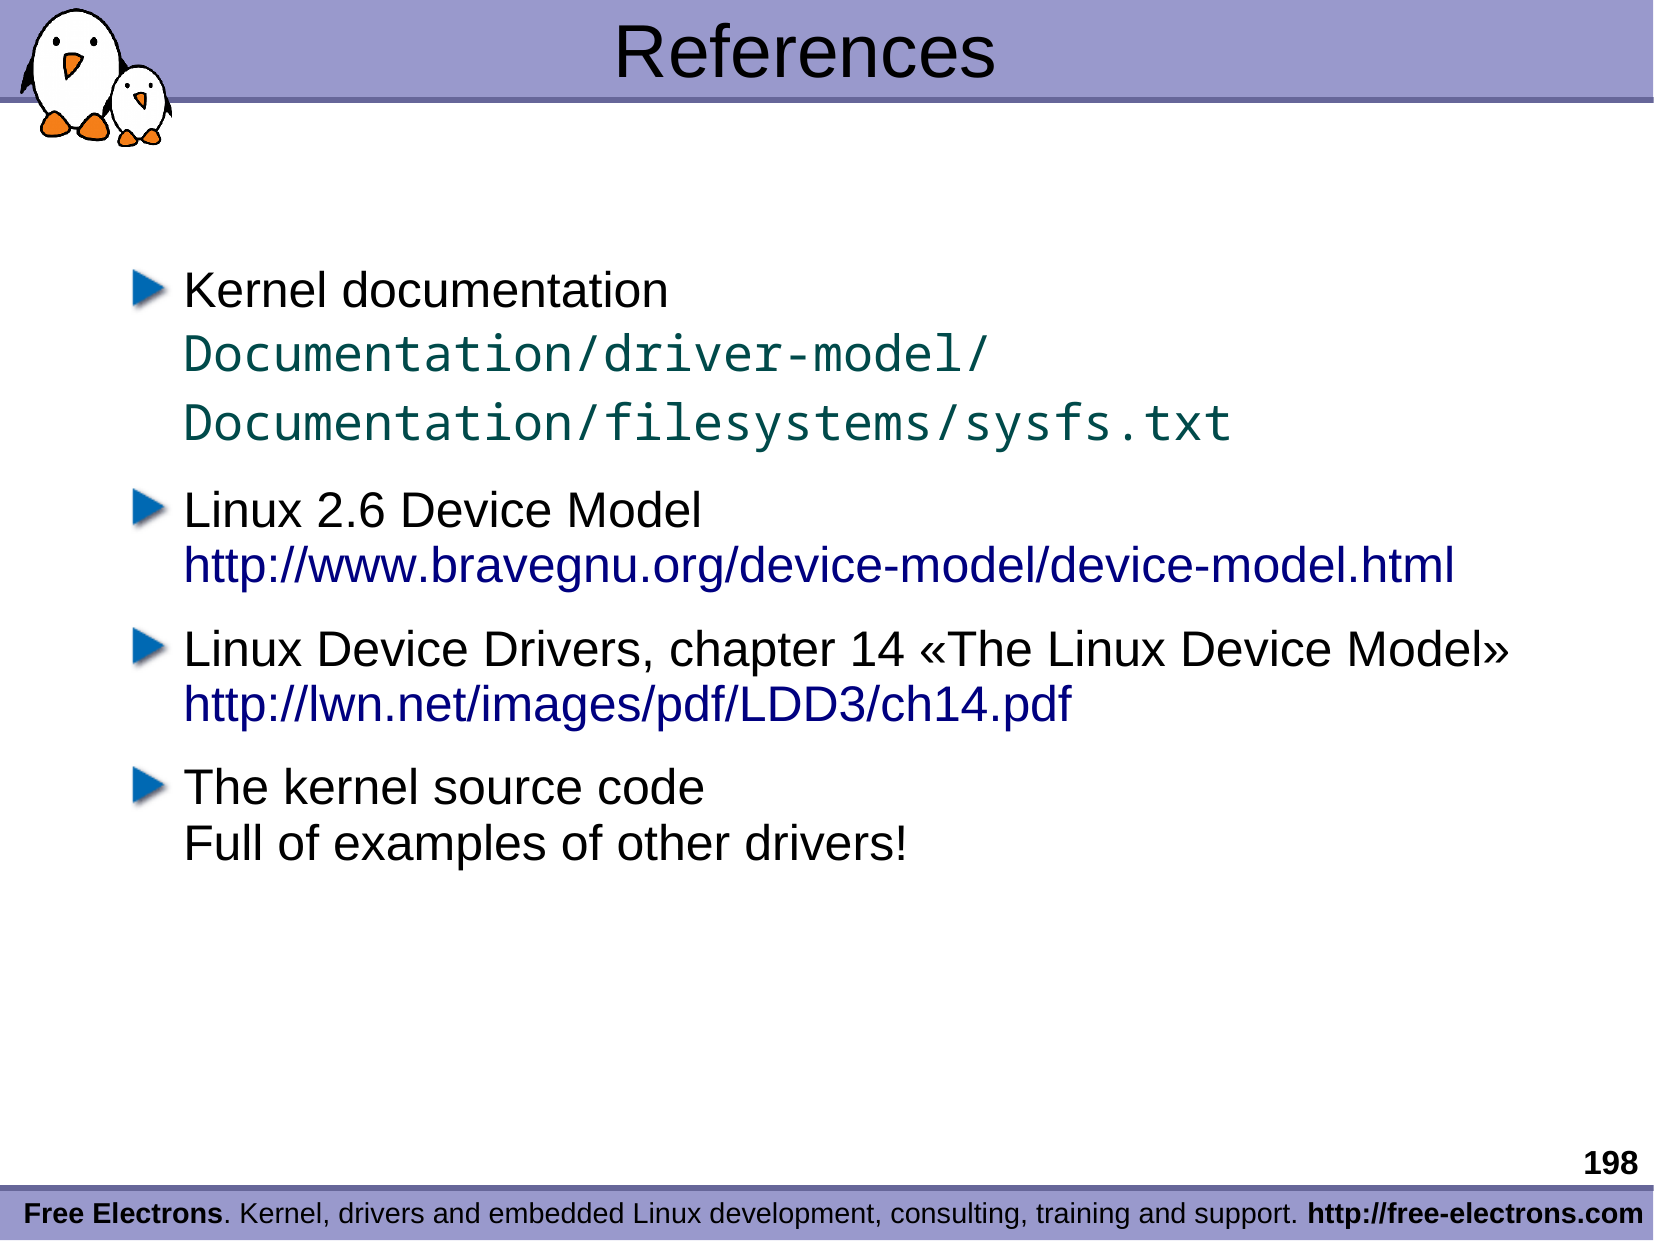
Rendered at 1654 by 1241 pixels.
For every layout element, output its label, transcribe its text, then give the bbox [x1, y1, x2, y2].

list Kernel documentation Documentation/driver-model/ Documentation/filesystems/sysfs.txt Linux 2.6 Device Model http://www.bravegnu.org/device-model/device-model.html Linux Device Drivers, chapter 14 «The Linux Device Model» http://lwn.net/images/pdf/LDD3/ch14.pdf The kernel source code Full of examples of other drivers! [112, 262, 1525, 938]
picture [20, 8, 172, 147]
title References [60, 0, 1551, 103]
